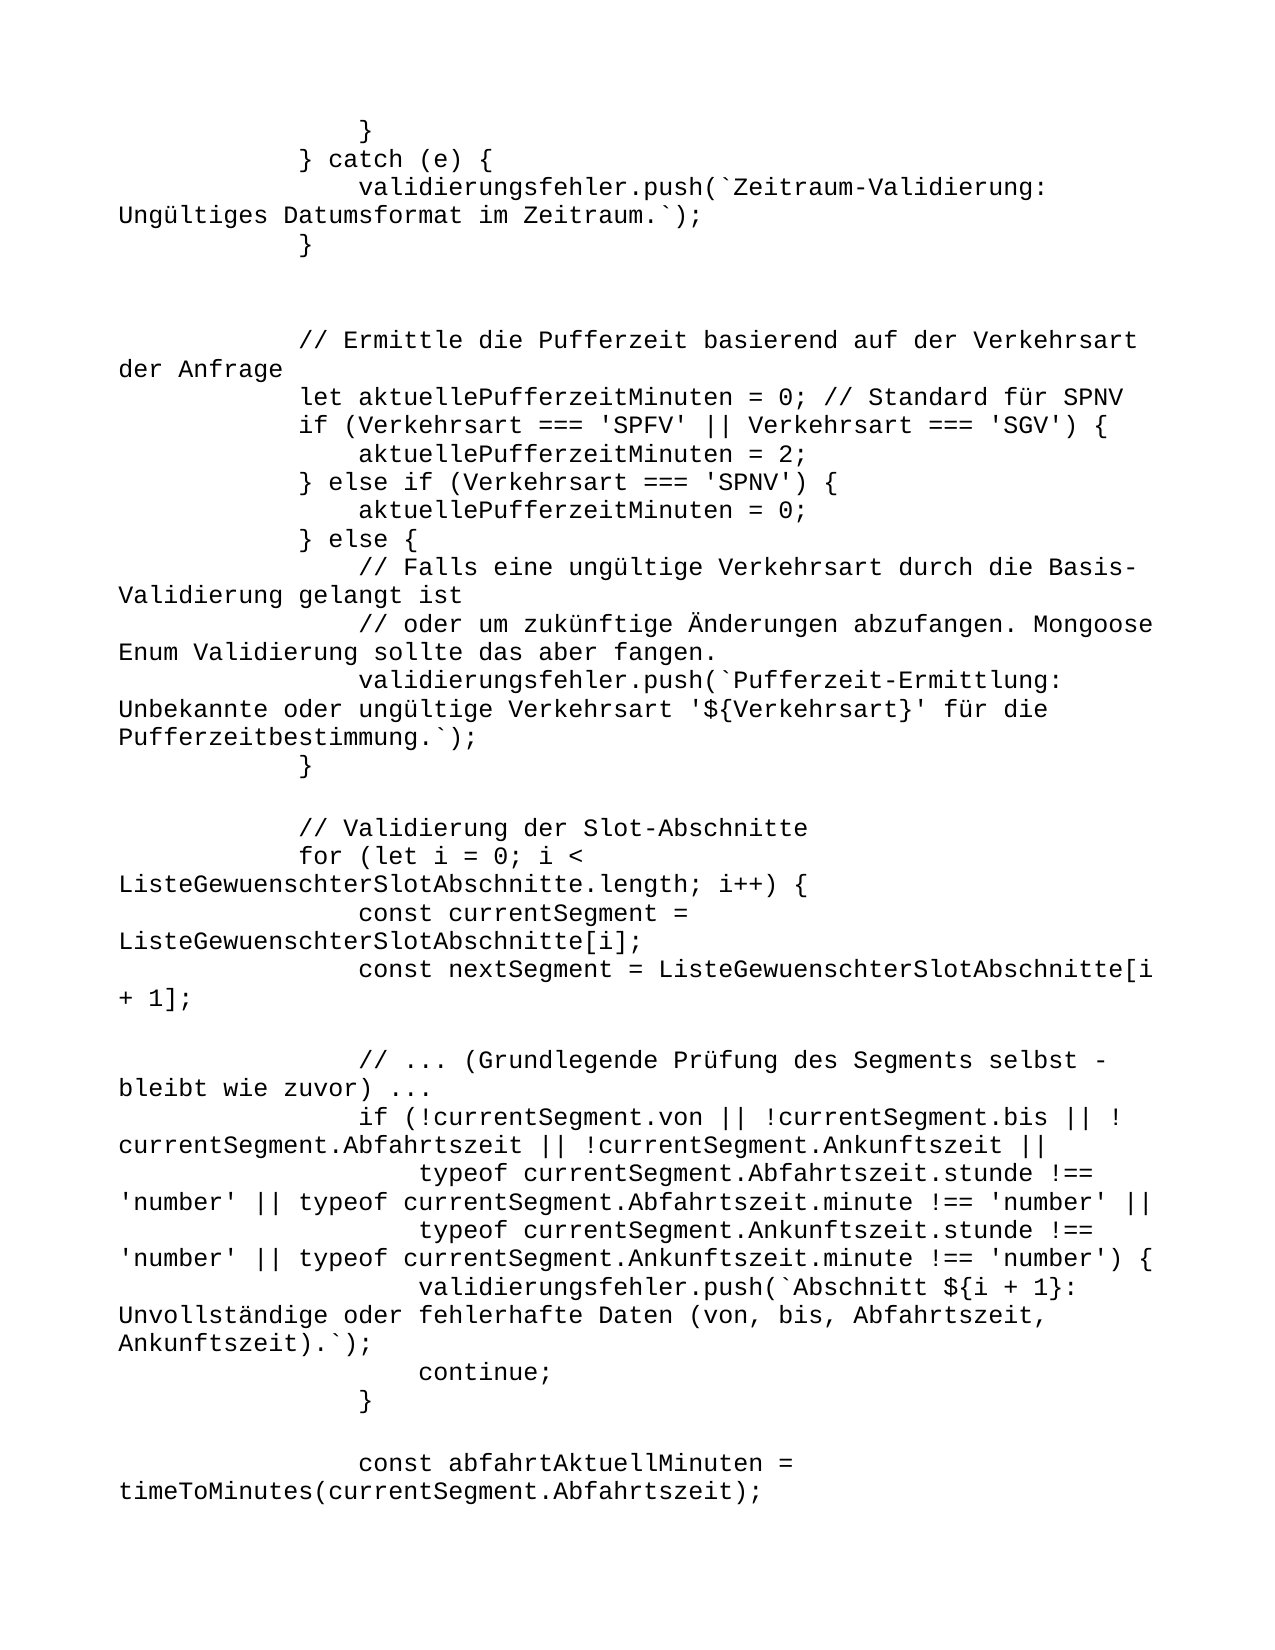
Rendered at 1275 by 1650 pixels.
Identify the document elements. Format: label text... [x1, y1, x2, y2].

text } [118, 753, 1157, 781]
text validierungsfehler.push(`Abschnitt ${i + 1}: Unvollständige oder fehlerhafte Daten (von, bis, Abfahrtszeit, Ankunftszeit).`); [118, 1274, 1157, 1359]
text const abfahrtAktuellMinuten = timeToMinutes(currentSegment.Abfahrtszeit); [118, 1450, 1157, 1507]
text // Ermittle die Pufferzeit basierend auf der Verkehrsart der Anfrage [118, 328, 1157, 384]
text const nextSegment = ListeGewuenschterSlotAbschnitte[i + 1]; [118, 957, 1157, 1014]
text let aktuellePufferzeitMinuten = 0; // Standard für SPNV [118, 384, 1157, 413]
text } [118, 231, 1157, 260]
text // ... (Grundlegende Prüfung des Segments selbst - bleibt wie zuvor) ... [118, 1048, 1157, 1104]
text if (Verkehrsart === 'SPFV' || Verkehrsart === 'SGV') { [118, 413, 1157, 441]
text // Validierung der Slot-Abschnitte [118, 815, 1157, 844]
text for (let i = 0; i < ListeGewuenschterSlotAbschnitte.length; i++) { [118, 844, 1157, 900]
text } [118, 118, 1157, 146]
text continue; [118, 1359, 1157, 1388]
text aktuellePufferzeitMinuten = 2; [118, 441, 1157, 469]
text validierungsfehler.push(`Zeitraum-Validierung: Ungültiges Datumsformat im Zeitraum.`); [118, 175, 1157, 231]
text } else { [118, 526, 1157, 554]
text typeof currentSegment.Abfahrtszeit.stunde !== 'number' || typeof currentSegment.Abfahrtszeit.minute !== 'number' || [118, 1161, 1157, 1218]
text } else if (Verkehrsart === 'SPNV') { [118, 469, 1157, 498]
text aktuellePufferzeitMinuten = 0; [118, 498, 1157, 526]
text validierungsfehler.push(`Pufferzeit-Ermittlung: Unbekannte oder ungültige Verkehrsart '${Verkehrsart}' für die Pufferzeitbestimmung.`); [118, 668, 1157, 753]
text // oder um zukünftige Änderungen abzufangen. Mongoose Enum Validierung sollte das aber fangen. [118, 611, 1157, 668]
text typeof currentSegment.Ankunftszeit.stunde !== 'number' || typeof currentSegment.Ankunftszeit.minute !== 'number') { [118, 1218, 1157, 1274]
text } catch (e) { [118, 146, 1157, 175]
text } [118, 1388, 1157, 1416]
text // Falls eine ungültige Verkehrsart durch die Basis-Validierung gelangt ist [118, 554, 1157, 611]
text if (!currentSegment.von || !currentSegment.bis || !currentSegment.Abfahrtszeit || !currentSegment.Ankunftszeit || [118, 1104, 1157, 1161]
text const currentSegment = ListeGewuenschterSlotAbschnitte[i]; [118, 900, 1157, 957]
